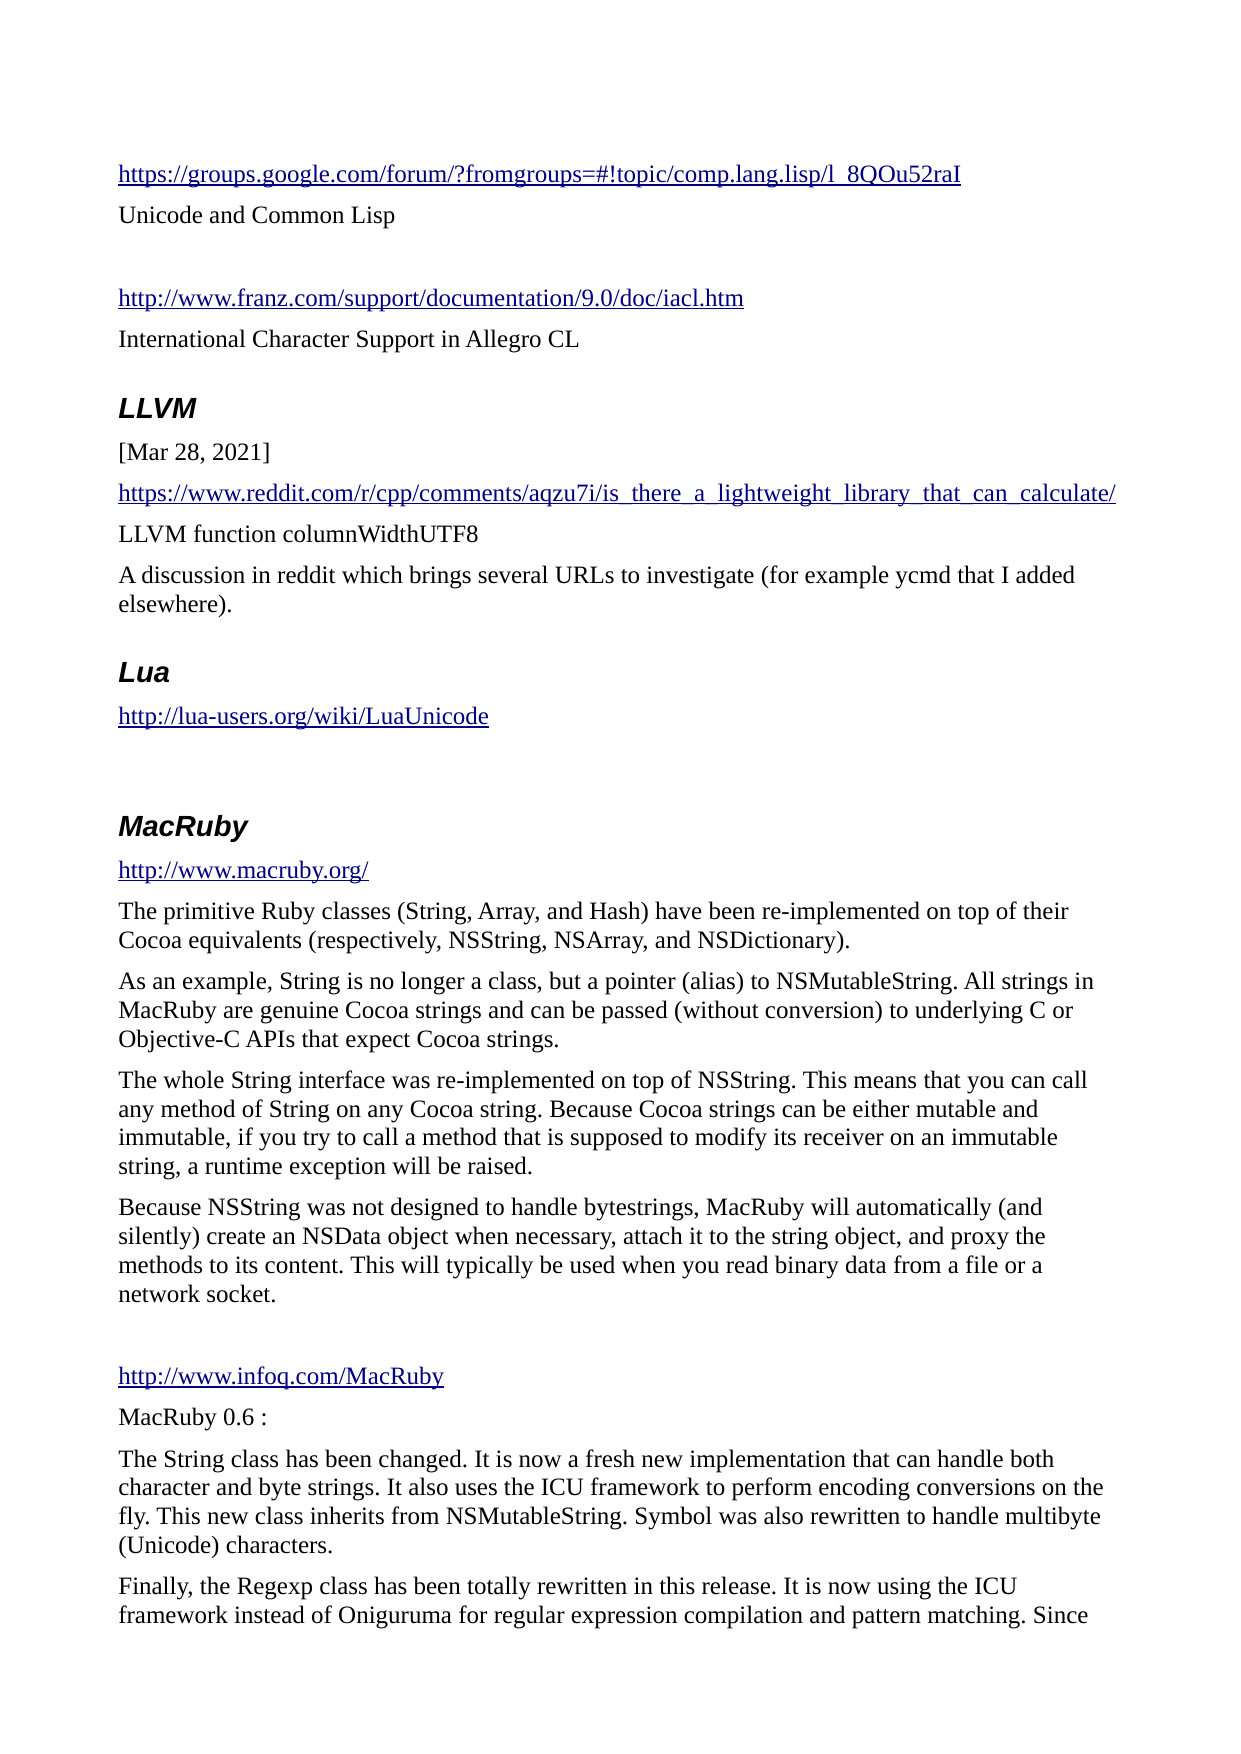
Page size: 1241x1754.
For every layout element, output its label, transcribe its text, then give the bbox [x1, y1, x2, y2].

text As an example, String is no longer a class, but a pointer (alias) to NSMutableString. All strings in MacRuby are genuine Cocoa strings and can be passed (without conversion) to underlying C or Objective-C APIs that expect Cocoa strings. [118, 966, 1122, 1052]
text [Mar 28, 2021] [118, 437, 1122, 465]
text http://lua-users.org/wiki/LuaUnicode [118, 701, 1122, 730]
text The primitive Ruby classes (String, Array, and Hash) have been re-implemented on top of their Cocoa equivalents (respectively, NSString, NSArray, and NSDictionary). [118, 896, 1122, 954]
text http://www.franz.com/support/documentation/9.0/doc/iacl.htm [118, 283, 1122, 312]
text https://www.reddit.com/r/cpp/comments/aqzu7i/is_there_a_lightweight_library_that_can_calculate/ [118, 478, 1122, 507]
text The whole String interface was re-implemented on top of NSString. This means that you can call any method of String on any Cocoa string. Because Cocoa strings can be either mutable and immutable, if you try to call a method that is supposed to modify its receiver on an immutable string, a runtime exception will be raised. [118, 1065, 1122, 1180]
text http://www.infoq.com/MacRuby [118, 1361, 1122, 1390]
text A discussion in reddit which brings several URLs to investigate (for example ycmd that I added elsewhere). [118, 560, 1122, 618]
subtitle Lua [118, 655, 1122, 689]
text Unicode and Common Lisp [118, 201, 1122, 229]
text MacRuby 0.6 : [118, 1402, 1122, 1431]
text LLVM function columnWidthUTF8 [118, 519, 1122, 548]
text https://groups.google.com/forum/?fromgroups=#!topic/comp.lang.lisp/l_8QOu52raI [118, 159, 1122, 188]
text Finally, the Regexp class has been totally rewritten in this release. It is now using the ICU framework instead of Oniguruma for regular expression compilation and pattern matching. Since [118, 1571, 1122, 1629]
subtitle LLVM [118, 391, 1122, 424]
text The String class has been changed. It is now a fresh new implementation that can handle both character and byte strings. It also uses the ICU framework to perform encoding conversions on the fly. This new class inherits from NSMutableString. Symbol was also rewritten to handle multibyte (Unicode) characters. [118, 1444, 1122, 1559]
subtitle MacRuby [118, 809, 1122, 842]
text Because NSString was not designed to handle bytestrings, MacRuby will automatically (and silently) create an NSData object when necessary, attach it to the string object, and proxy the methods to its content. This will typically be used when you read binary data from a file or a network socket. [118, 1192, 1122, 1307]
text International Character Support in Allegro CL [118, 324, 1122, 353]
text http://www.macruby.org/ [118, 855, 1122, 884]
